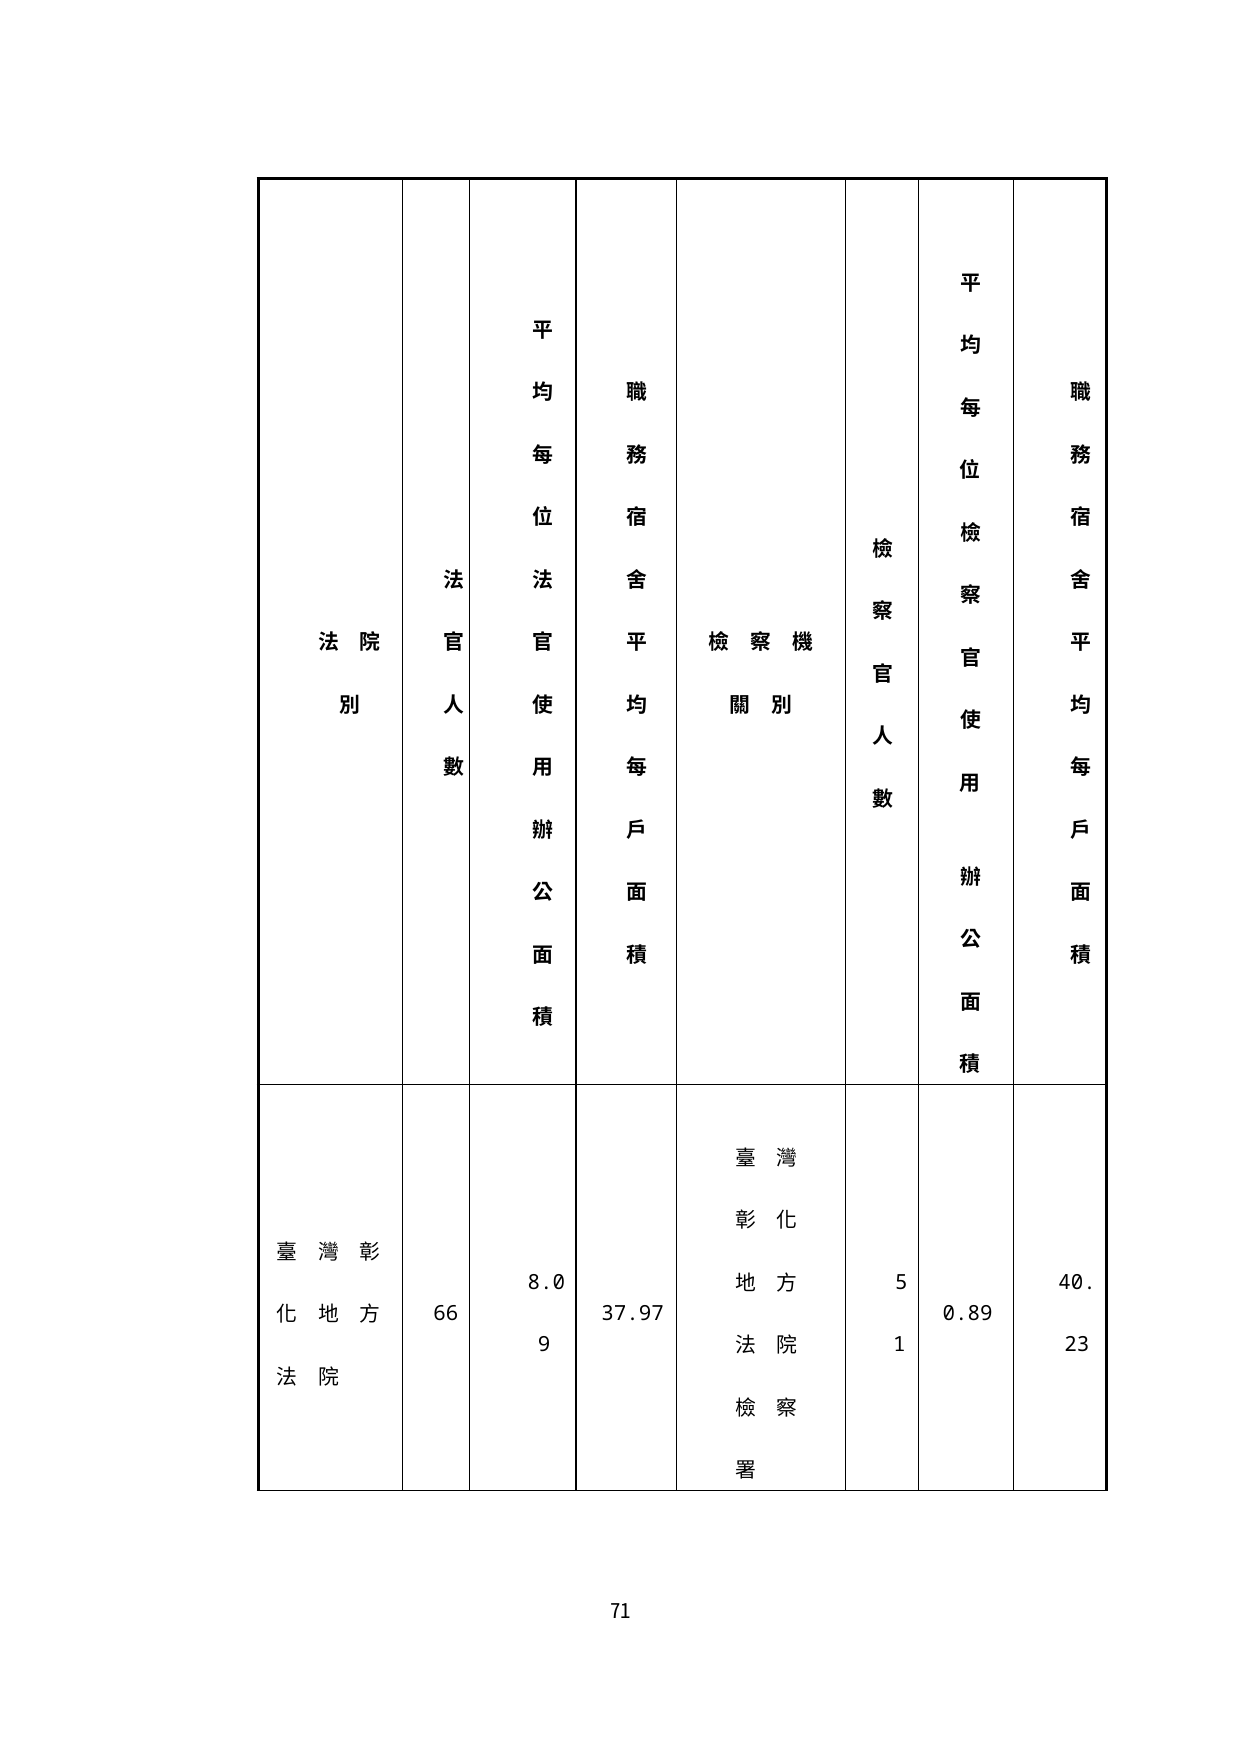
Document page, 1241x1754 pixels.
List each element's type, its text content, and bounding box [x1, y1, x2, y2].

table_header 職務宿舍平均每戶面積 [1014, 180, 1105, 1083]
table_header 法官人數 [403, 180, 469, 1083]
table_header 平均每位 檢察官使用 辦公面積 [919, 180, 1013, 1083]
table_header 職務宿舍平均每戶面積 [577, 180, 676, 1083]
table_cell 臺灣彰化地方法院 [260, 1085, 402, 1490]
table_header 法院別 [260, 180, 402, 1083]
table_header 檢察機關別 [677, 180, 845, 1083]
table_header 檢察官人數 [846, 180, 918, 1083]
table_cell 51 [846, 1085, 918, 1490]
table_header 平均每位法官使用辦公面積 [470, 180, 575, 1083]
table_cell 0.89 [919, 1085, 1013, 1490]
table_cell 37.97 [577, 1085, 676, 1490]
table_cell 66 [403, 1085, 469, 1490]
table_cell 40.23 [1014, 1085, 1105, 1490]
table_cell 臺灣彰化地方法院檢察署 [677, 1085, 845, 1490]
table_cell 8.09 [470, 1085, 575, 1490]
